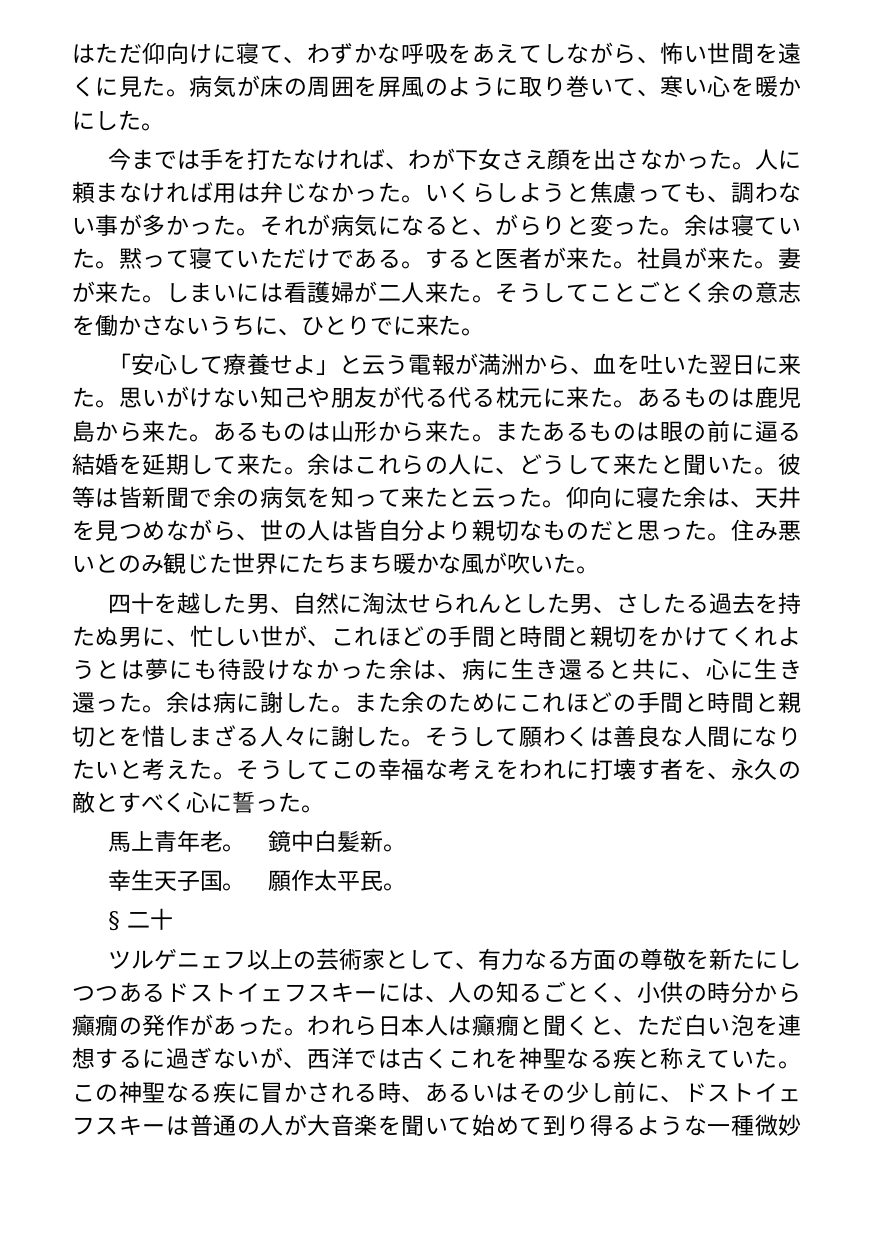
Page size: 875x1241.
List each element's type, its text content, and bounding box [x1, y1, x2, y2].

text はただ仰向けに寝て、わずかな呼吸をあえてしながら、怖い世間を遠くに見た。病気が床の周囲を屏風のように取り巻いて、寒い心を暖かにした。 [72, 36, 802, 136]
text ツルゲニェフ以上の芸術家として、有力なる方面の尊敬を新たにしつつあるドストイェフスキーには、人の知るごとく、小供の時分から癲癇の発作があった。われら日本人は癲癇と聞くと、ただ白い泡を連想するに過ぎないが、西洋では古くこれを神聖なる疾と称えていた。この神聖なる疾に冒かされる時、あるいはその少し前に、ドストイェフスキーは普通の人が大音楽を聞いて始めて到り得るような一種微妙 [72, 942, 802, 1141]
text 今までは手を打たなければ、わが下女さえ顔を出さなかった。人に頼まなければ用は弁じなかった。いくらしようと焦慮っても、調わない事が多かった。それが病気になると、がらりと変った。余は寝ていた。黙って寝ていただけである。すると医者が来た。社員が来た。妻が来た。しまいには看護婦が二人来た。そうしてことごとく余の意志を働かさないうちに、ひとりでに来た。 [72, 142, 802, 341]
text 馬上青年老。 鏡中白髪新。 [72, 824, 802, 857]
text 幸生天子国。 願作太平民。 [72, 863, 802, 896]
text 「安心して療養せよ」と云う電報が満洲から、血を吐いた翌日に来た。思いがけない知己や朋友が代る代る枕元に来た。あるものは鹿児島から来た。あるものは山形から来た。またあるものは眼の前に逼る結婚を延期して来た。余はこれらの人に、どうして来たと聞いた。彼等は皆新聞で余の病気を知って来たと云った。仰向に寝た余は、天井を見つめながら、世の人は皆自分より親切なものだと思った。住み悪いとのみ観じた世界にたちまち暖かな風が吹いた。 [72, 347, 802, 579]
text § 二十 [72, 902, 802, 936]
text 四十を越した男、自然に淘汰せられんとした男、さしたる過去を持たぬ男に、忙しい世が、これほどの手間と時間と親切をかけてくれようとは夢にも待設けなかった余は、病に生き還ると共に、心に生き還った。余は病に謝した。また余のためにこれほどの手間と時間と親切とを惜しまざる人々に謝した。そうして願わくは善良な人間になりたいと考えた。そうしてこの幸福な考えをわれに打壊す者を、永久の敵とすべく心に誓った。 [72, 586, 802, 818]
